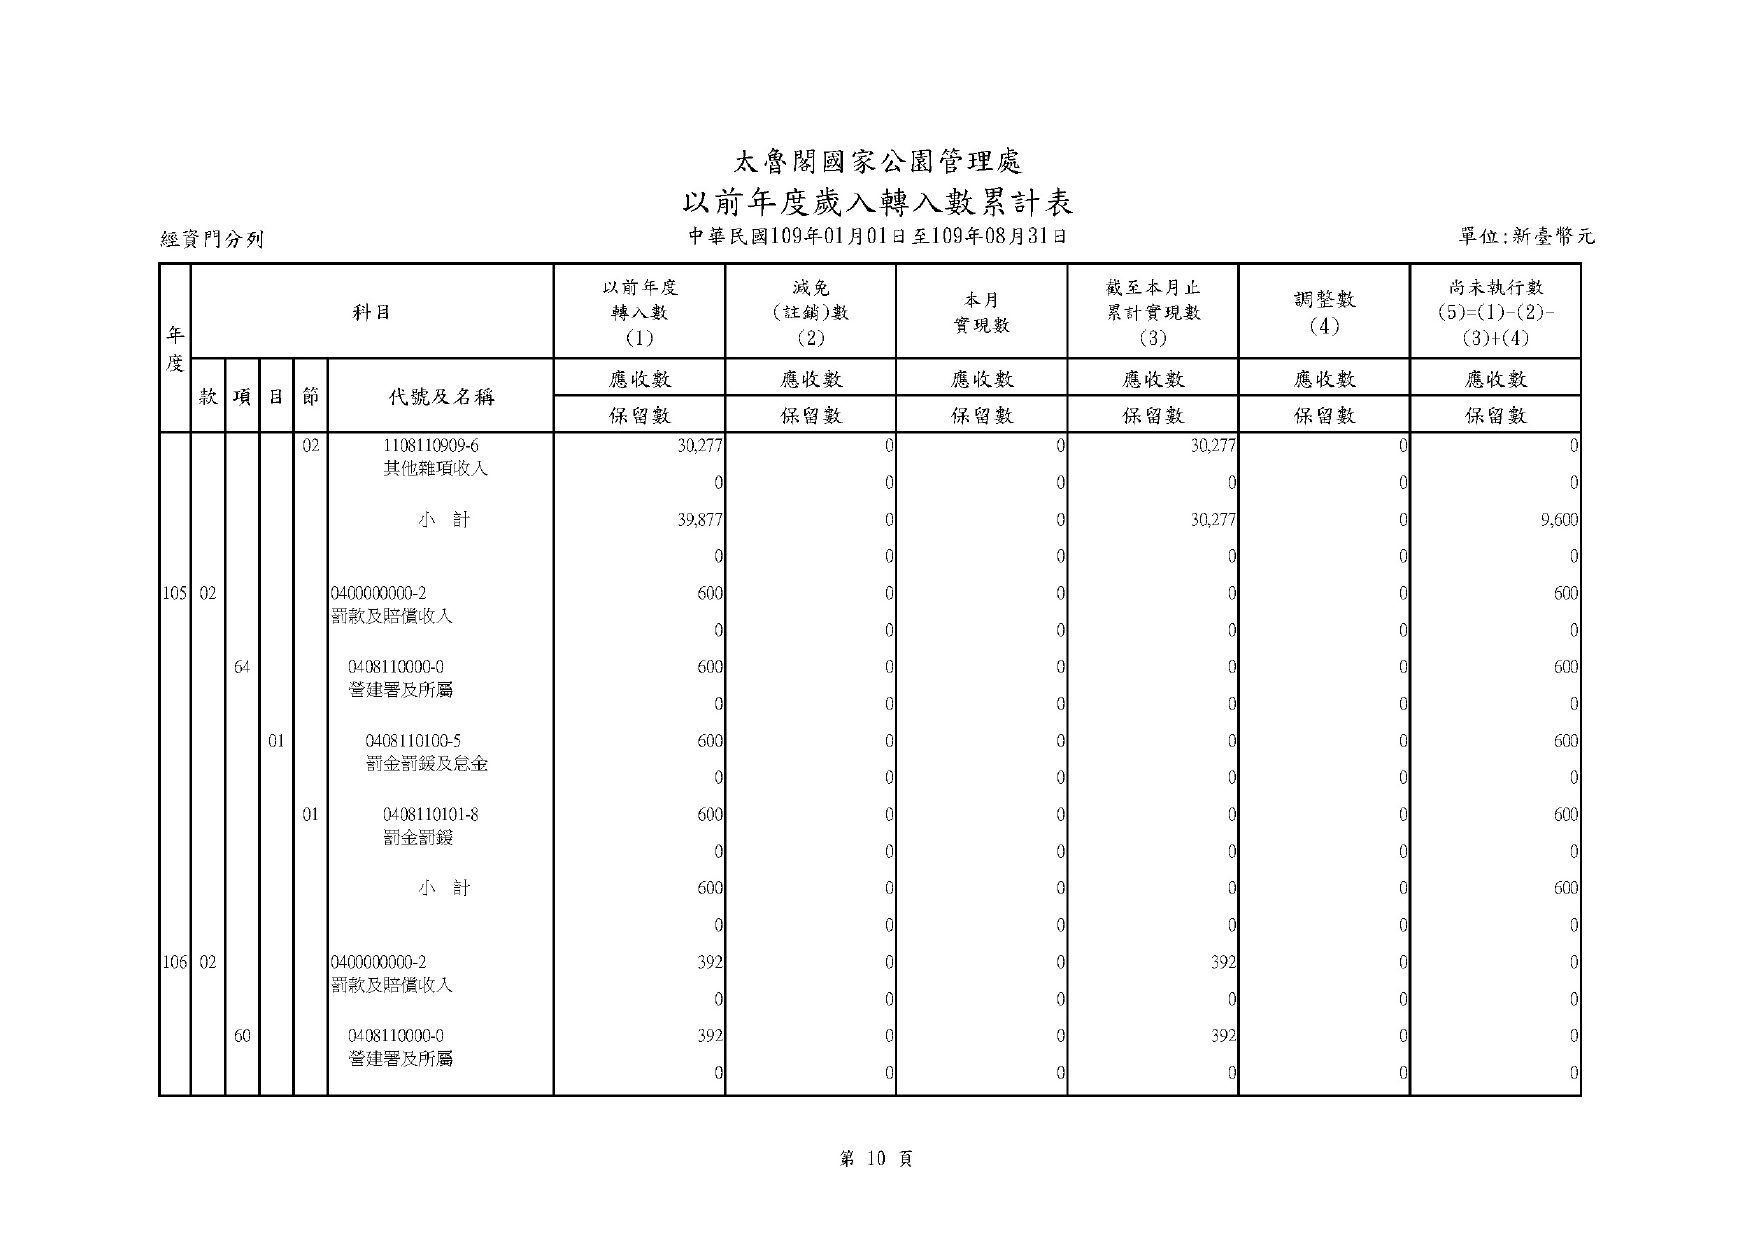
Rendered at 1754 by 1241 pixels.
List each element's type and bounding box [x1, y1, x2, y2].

picture [59, 59, 1695, 1216]
